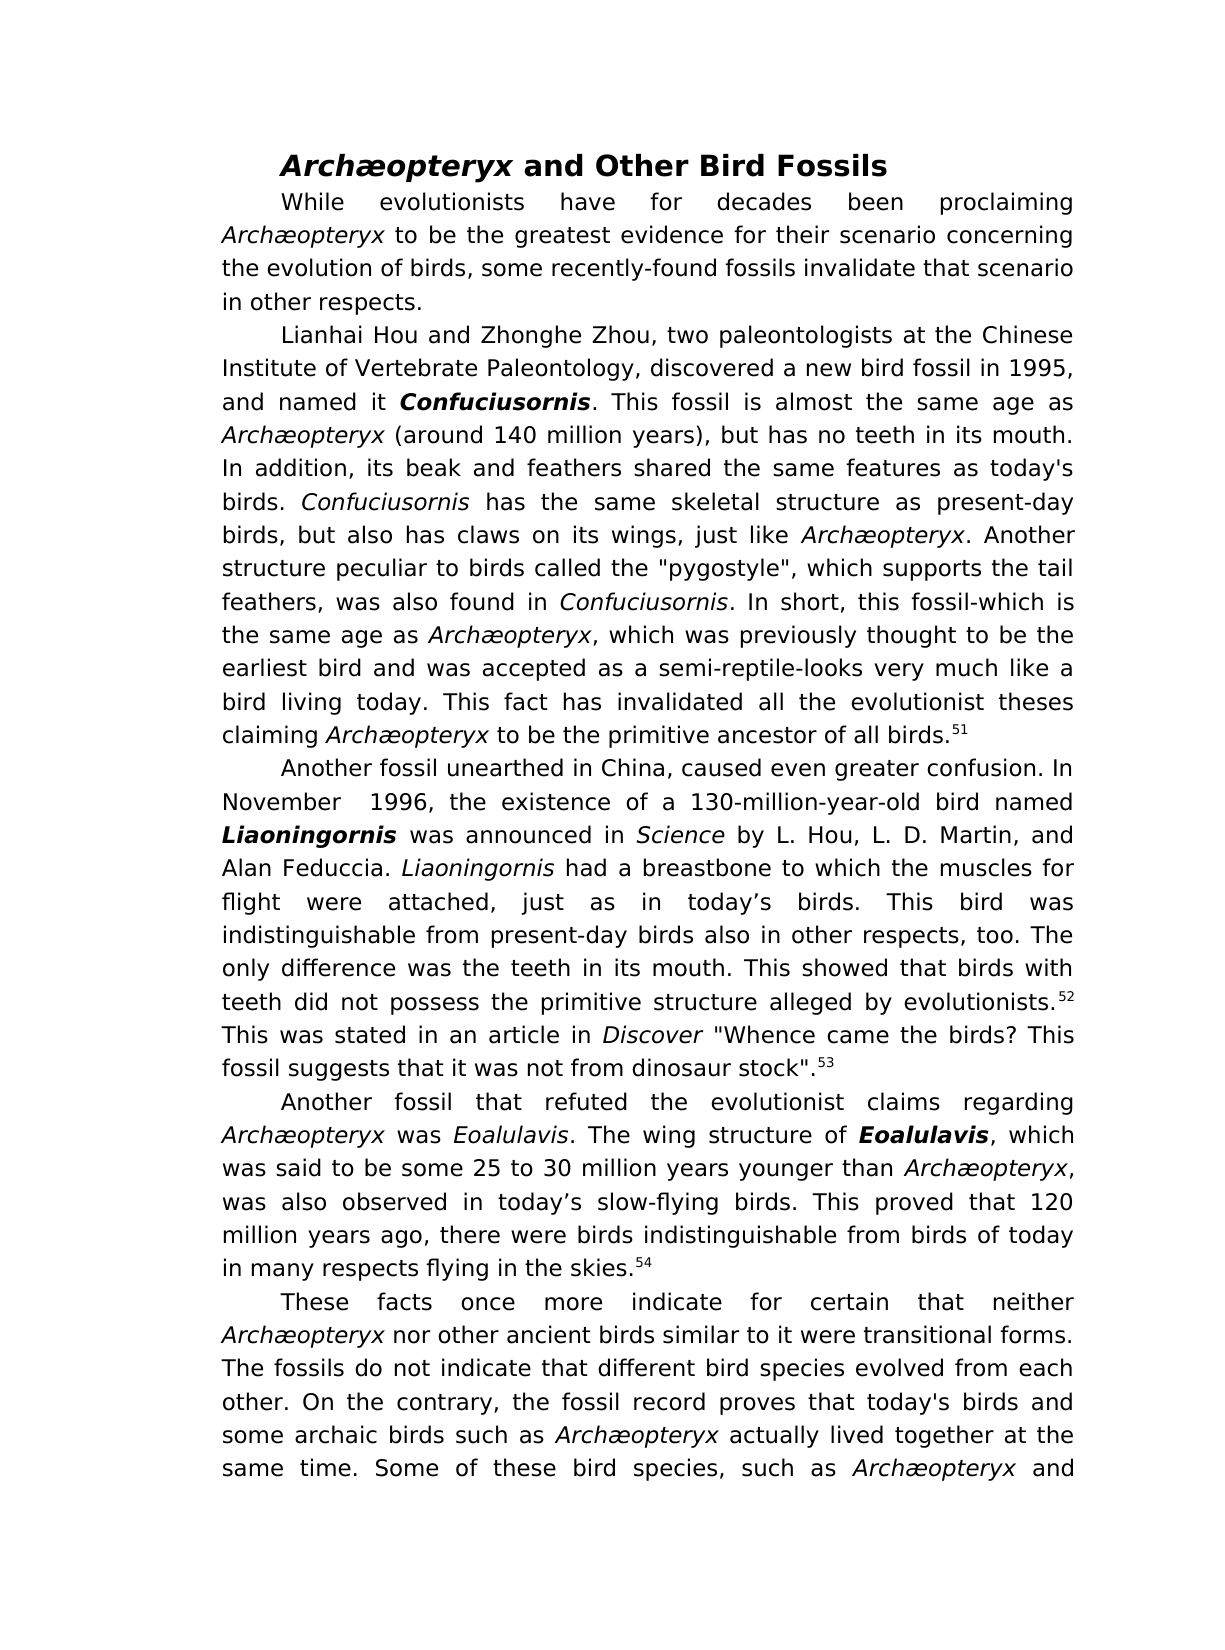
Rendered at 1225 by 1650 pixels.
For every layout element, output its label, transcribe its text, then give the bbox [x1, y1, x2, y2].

text Another fossil that refuted the evolutionist claims regarding Archæopteryx was Eoalulavis. The wing structure of Eoalulavis, which was said to be some 25 to 30 million years younger than Archæopteryx, was also observed in today’s slow-flying birds. This proved that 120 million years ago, there were birds indistinguishable from birds of today in many respects flying in the skies.54 [222, 1083, 1075, 1283]
text Lianhai Hou and Zhonghe Zhou, two paleontologists at the Chinese Institute of Vertebrate Paleontology, discovered a new bird fossil in 1995, and named it Confuciusornis. This fossil is almost the same age as Archæopteryx (around 140 million years), but has no teeth in its mouth. In addition, its beak and feathers shared the same features as today's birds. Confuciusornis has the same skeletal structure as present-day birds, but also has claws on its wings, just like Archæopteryx. Another structure peculiar to birds called the "pygostyle", which supports the tail feathers, was also found in Confuciusornis. In short, this fossil-which is the same age as Archæopteryx, which was previously thought to be the earliest bird and was accepted as a semi-reptile-looks very much like a bird living today. This fact has invalidated all the evolutionist theses claiming Archæopteryx to be the primitive ancestor of all birds.51 [222, 317, 1075, 750]
text While evolutionists have for decades been proclaiming Archæopteryx to be the greatest evidence for their scenario concerning the evolution of birds, some recently-found fossils invalidate that scenario in other respects. [222, 183, 1075, 317]
text Archæopteryx and Other Bird Fossils [222, 150, 1075, 183]
text Another fossil unearthed in China, caused even greater confusion. In November 1996, the existence of a 130-million-year-old bird named Liaoningornis was announced in Science by L. Hou, L. D. Martin, and Alan Feduccia. Liaoningornis had a breastbone to which the muscles for flight were attached, just as in today’s birds. This bird was indistinguishable from present-day birds also in other respects, too. The only difference was the teeth in its mouth. This showed that birds with teeth did not possess the primitive structure alleged by evolutionists.52 This was stated in an article in Discover "Whence came the birds? This fossil suggests that it was not from dinosaur stock".53 [222, 750, 1075, 1083]
text These facts once more indicate for certain that neither Archæopteryx nor other ancient birds similar to it were transitional forms. The fossils do not indicate that different bird species evolved from each other. On the contrary, the fossil record proves that today's birds and some archaic birds such as Archæopteryx actually lived together at the same time. Some of these bird species, such as Archæopteryx and [222, 1283, 1075, 1483]
